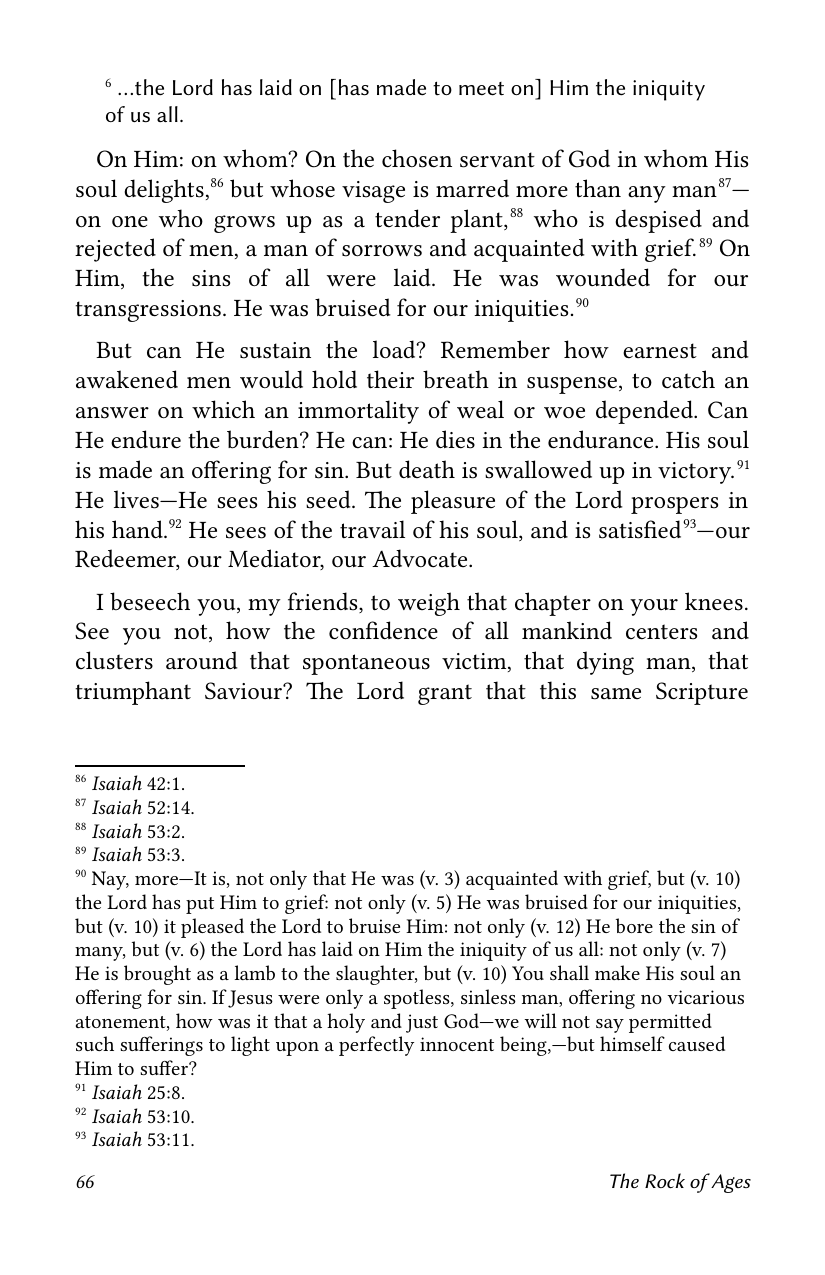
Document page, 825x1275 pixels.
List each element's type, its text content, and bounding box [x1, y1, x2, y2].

text But can He sustain the load? Remember how earnest and awakened men would hold their breath in suspense, to catch an answer on which an immortality of weal or woe depended. Can He endure the burden? He can: He dies in the endurance. His soul is made an offering for sin. But death is swallowed up in victory. He lives—He sees his seed. The pleasure of the Lord prospers in his hand. He sees of the travail of his soul, and is satisfied—our Redeemer, our Mediator, our Advocate. [75, 336, 750, 574]
text Isaiah 53:3. [75, 843, 750, 867]
text Nay, more—It is, not only that He was (v. 3) acquainted with grief, but (v. 10) the Lord has put Him to grief: not only (v. 5) He was bruised for our iniquities, but (v. 10) it pleased the Lord to bruise Him: not only (v. 12) He bore the sin of many, but (v. 6) the Lord has laid on Him the iniquity of us all: not only (v. 7) He is brought as a lamb to the slaughter, but (v. 10) You shall make His soul an offering for sin. If Jesus were only a spotless, sinless man, offering no vicarious atonement, how was it that a holy and just God—we will not say permitted such sufferings to light upon a perfectly innocent being,—but himself caused Him to suffer? [75, 867, 750, 1081]
text Isaiah 53:11. [75, 1128, 750, 1152]
text Isaiah 25:8. [75, 1081, 750, 1104]
text Isaiah 53:2. [75, 819, 750, 843]
text Isaiah 42:1. [75, 772, 750, 796]
text I beseech you, my friends, to weigh that chapter on your knees. See you not, how the confidence of all mankind centers and clusters around that spontaneous victim, that dying man, that triumphant Saviour? The Lord grant that this same Scripture [75, 587, 750, 706]
text Isaiah 53:10. [75, 1104, 750, 1128]
text 6 ...the Lord has laid on [has made to meet on] Him the iniquity of us all. [105, 75, 720, 128]
text Isaiah 52:14. [75, 796, 750, 819]
text On Him: on whom? On the chosen servant of God in whom His soul delights, but whose visage is marred more than any man—on one who grows up as a tender plant, who is despised and rejected of men, a man of sorrows and acquainted with grief. On Him, the sins of all were laid. He was wounded for our transgressions. He was bruised for our iniquities. [75, 145, 750, 323]
